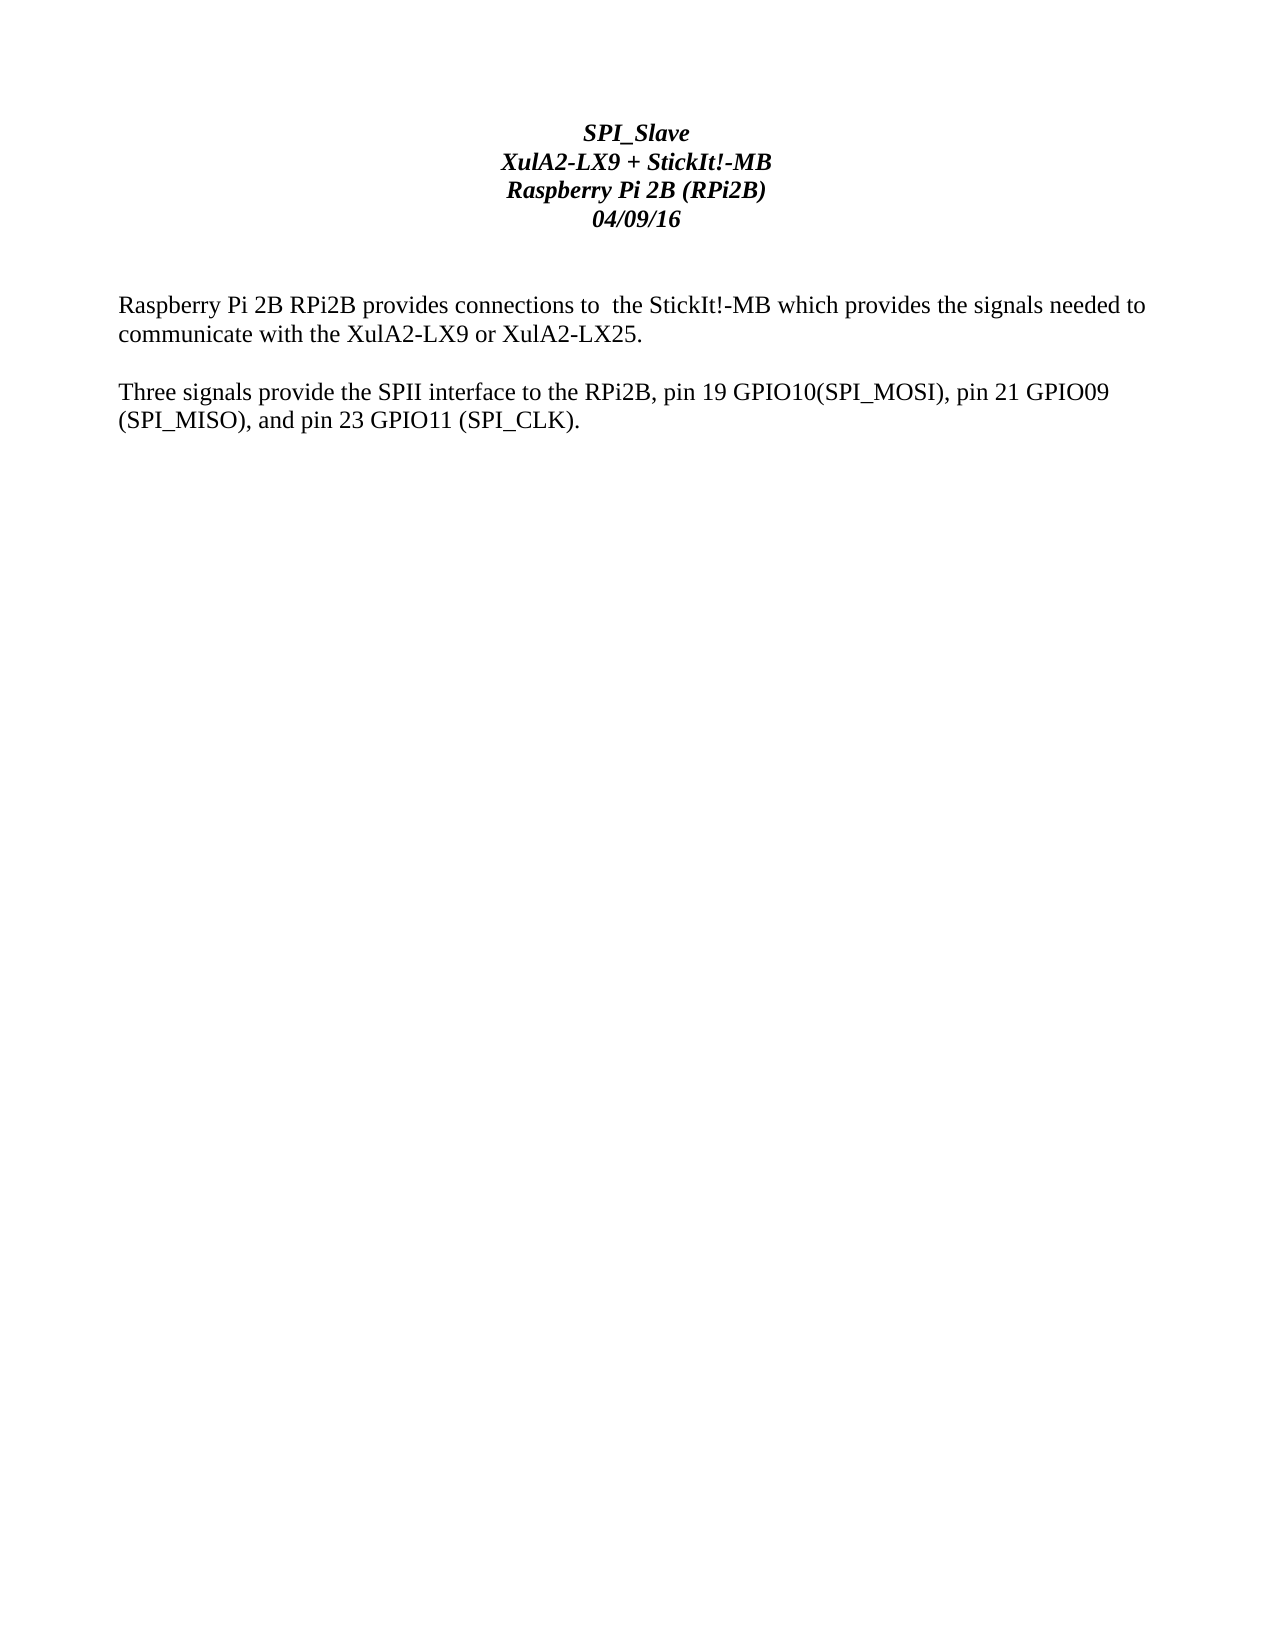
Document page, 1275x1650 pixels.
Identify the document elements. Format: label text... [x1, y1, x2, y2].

text SPI_Slave [118, 118, 1157, 147]
text Raspberry Pi 2B RPi2B provides connections to the StickIt!-MB which provides the signals needed to communicate with the XulA2-LX9 or XulA2-LX25. [118, 291, 1157, 348]
text Three signals provide the SPII interface to the RPi2B, pin 19 GPIO10(SPI_MOSI), pin 21 GPIO09 (SPI_MISO), and pin 23 GPIO11 (SPI_CLK). [118, 377, 1157, 434]
text Raspberry Pi 2B (RPi2B) [118, 176, 1157, 204]
text 04/09/16 [118, 204, 1157, 233]
text XulA2-LX9 + StickIt!-MB [118, 147, 1157, 176]
